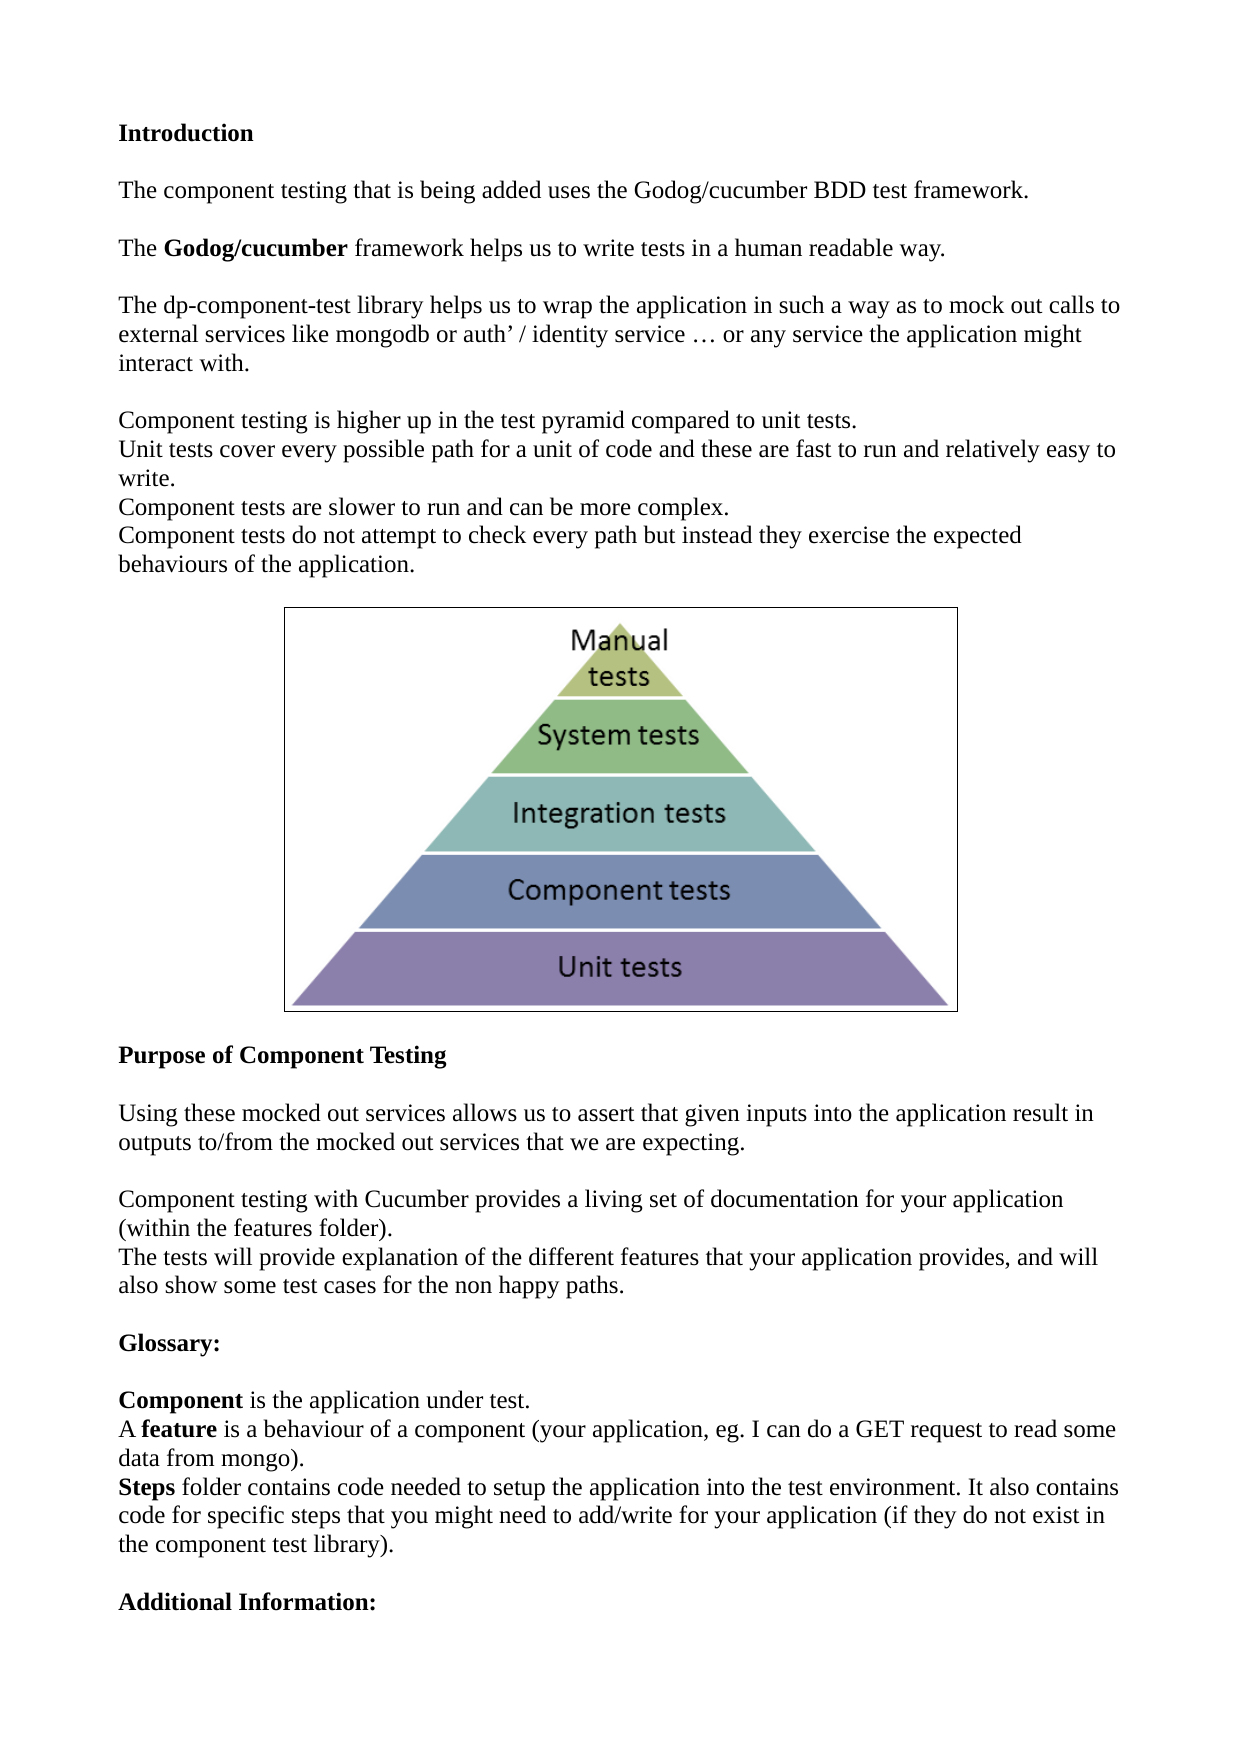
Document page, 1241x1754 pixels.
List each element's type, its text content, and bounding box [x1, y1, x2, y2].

text The Godog/cucumber framework helps us to write tests in a human readable way. [118, 233, 1122, 262]
text Component tests are slower to run and can be more complex. [118, 492, 1122, 521]
text Steps folder contains code needed to setup the application into the test environment. It also contains code for specific steps that you might need to add/write for your application (if they do not exist in the component test library). [118, 1472, 1122, 1558]
text Component testing is higher up in the test pyramid compared to unit tests. [118, 406, 1122, 434]
text Component testing with Cucumber provides a living set of documentation for your application (within the features folder). [118, 1184, 1122, 1242]
text The component testing that is being added uses the Godog/cucumber BDD test framework. [118, 176, 1122, 204]
picture [286, 610, 954, 1009]
text Glossary: [118, 1328, 1122, 1357]
text Component tests do not attempt to check every path but instead they exercise the expected behaviours of the application. [118, 521, 1122, 578]
text The tests will provide explanation of the different features that your application provides, and will also show some test cases for the non happy paths. [118, 1242, 1122, 1299]
text Using these mocked out services allows us to assert that given inputs into the application result in outputs to/from the mocked out services that we are expecting. [118, 1098, 1122, 1155]
text A feature is a behaviour of a component (your application, eg. I can do a GET request to read some data from mongo). [118, 1414, 1122, 1472]
text The dp-component-test library helps us to wrap the application in such a way as to mock out calls to external services like mongodb or auth’ / identity service … or any service the application might interact with. [118, 291, 1122, 377]
text Additional Information: [118, 1587, 1122, 1615]
text Introduction [118, 118, 1122, 147]
text Unit tests cover every possible path for a unit of code and these are fast to run and relatively easy to write. [118, 434, 1122, 492]
text Purpose of Component Testing [118, 1040, 1122, 1069]
text Component is the application under test. [118, 1385, 1122, 1414]
